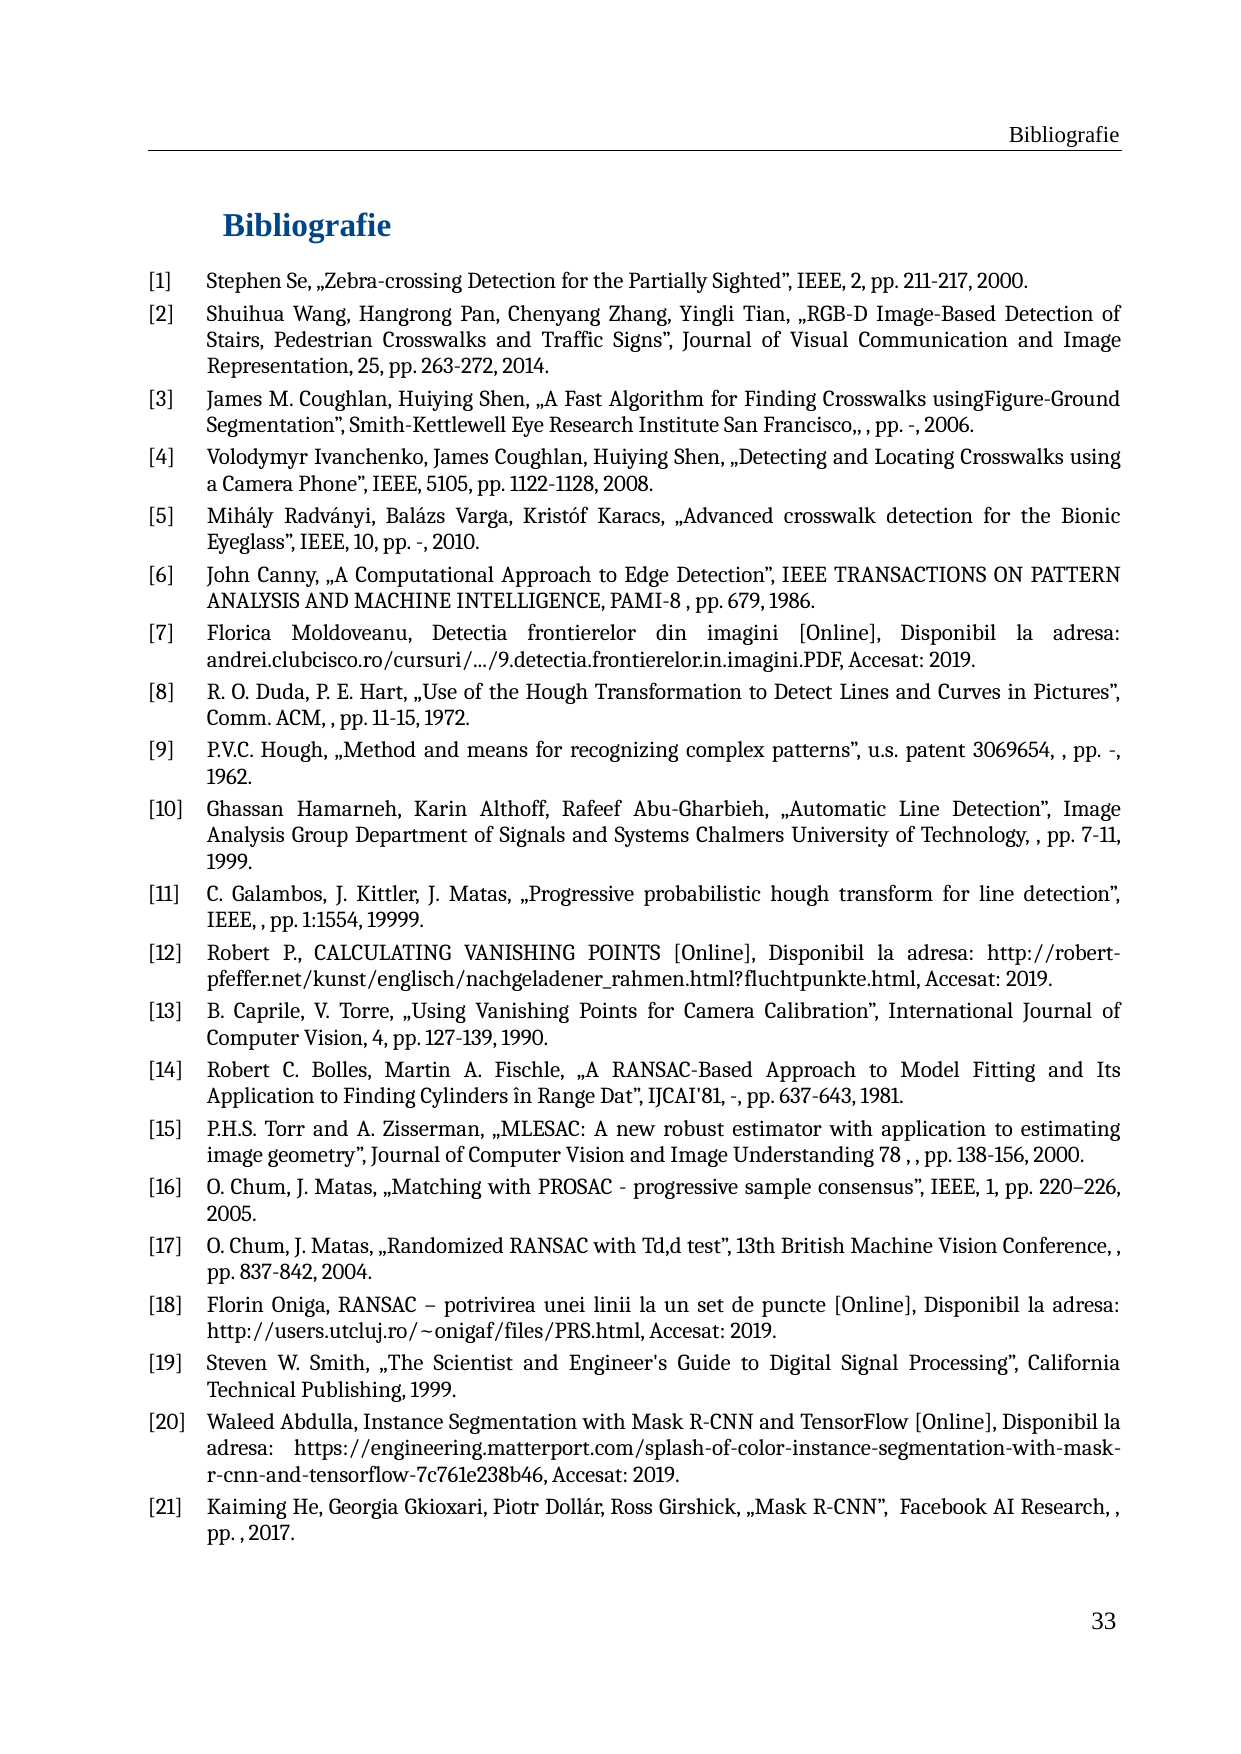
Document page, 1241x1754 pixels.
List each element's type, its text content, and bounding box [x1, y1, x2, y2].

text [2] Shuihua Wang, Hangrong Pan, Chenyang Zhang, Yingli Tian, „RGB-D Image-Based Detection of Stairs, Pedestrian Crosswalks and Traffic Signs”, Journal of Visual Communication and Image Representation, 25, pp. 263-272, 2014. [148, 300, 1122, 379]
text [3] James M. Coughlan, Huiying Shen, „A Fast Algorithm for Finding Crosswalks usingFigure-Ground Segmentation”, Smith-Kettlewell Eye Research Institute San Francisco,, , pp. -, 2006. [148, 385, 1122, 438]
text [9] P.V.C. Hough, „Method and means for recognizing complex patterns”, u.s. patent 3069654, , pp. -, 1962. [148, 737, 1122, 790]
text [13] B. Caprile, V. Torre, „Using Vanishing Points for Camera Calibration”, International Journal of Computer Vision, 4, pp. 127-139, 1990. [148, 998, 1122, 1051]
text [4] Volodymyr Ivanchenko, James Coughlan, Huiying Shen, „Detecting and Locating Crosswalks using a Camera Phone”, IEEE, 5105, pp. 1122-1128, 2008. [148, 444, 1122, 497]
text [6] John Canny, „A Computational Approach to Edge Detection”, IEEE TRANSACTIONS ON PATTERN ANALYSIS AND MACHINE INTELLIGENCE, PAMI-8 , pp. 679, 1986. [148, 561, 1122, 614]
text [18] Florin Oniga, RANSAC – potrivirea unei linii la un set de puncte [Online], Disponibil la adresa: http://users.utcluj.ro/~onigaf/files/PRS.html, Accesat: 2019. [148, 1291, 1122, 1344]
text [5] Mihály Radványi, Balázs Varga, Kristóf Karacs, „Advanced crosswalk detection for the Bionic Eyeglass”, IEEE, 10, pp. -, 2010. [148, 503, 1122, 555]
text [21] Kaiming He, Georgia Gkioxari, Piotr Dollár, Ross Girshick, „Mask R-CNN”, Facebook AI Research, , pp. , 2017. [148, 1494, 1122, 1546]
text [1] Stephen Se, „Zebra-crossing Detection for the Partially Sighted”, IEEE, 2, pp. 211-217, 2000. [148, 268, 1122, 294]
text [14] Robert C. Bolles, Martin A. Fischle, „A RANSAC-Based Approach to Model Fitting and Its Application to Finding Cylinders în Range Dat”, IJCAI'81, -, pp. 637-643, 1981. [148, 1057, 1122, 1109]
subtitle Bibliografie [148, 205, 1122, 243]
text [7] Florica Moldoveanu, Detectia frontierelor din imagini [Online], Disponibil la adresa: andrei.clubcisco.ro/cursuri/.../9.detectia.frontierelor.in.imagini.PDF, Accesat: 2019. [148, 620, 1122, 673]
text [15] P.H.S. Torr and A. Zisserman, „MLESAC: A new robust estimator with application to estimating image geometry”, Journal of Computer Vision and Image Understanding 78 , , pp. 138-156, 2000. [148, 1116, 1122, 1168]
text [8] R. O. Duda, P. E. Hart, „Use of the Hough Transformation to Detect Lines and Curves in Pictures”, Comm. ACM, , pp. 11-15, 1972. [148, 679, 1122, 731]
text [16] O. Chum, J. Matas, „Matching with PROSAC - progressive sample consensus”, IEEE, 1, pp. 220–226, 2005. [148, 1174, 1122, 1227]
text [11] C. Galambos, J. Kittler, J. Matas, „Progressive probabilistic hough transform for line detection”, IEEE, , pp. 1:1554, 19999. [148, 881, 1122, 934]
text [20] Waleed Abdulla, Instance Segmentation with Mask R-CNN and TensorFlow [Online], Disponibil la adresa: https://engineering.matterport.com/splash-of-color-instance-segmentation-with-mask-r-cnn-and-tensorflow-7c761e238b46, Accesat: 2019. [148, 1409, 1122, 1488]
text [10] Ghassan Hamarneh, Karin Althoff, Rafeef Abu-Gharbieh, „Automatic Line Detection”, Image Analysis Group Department of Signals and Systems Chalmers University of Technology, , pp. 7-11, 1999. [148, 796, 1122, 875]
text [19] Steven W. Smith, „The Scientist and Engineer's Guide to Digital Signal Processing”, California Technical Publishing, 1999. [148, 1350, 1122, 1403]
text [12] Robert P., CALCULATING VANISHING POINTS [Online], Disponibil la adresa: http://robert-pfeffer.net/kunst/englisch/nachgeladener_rahmen.html?fluchtpunkte.html, Accesat: 2019. [148, 939, 1122, 992]
text [17] O. Chum, J. Matas, „Randomized RANSAC with Td,d test”, 13th British Machine Vision Conference, , pp. 837-842, 2004. [148, 1233, 1122, 1286]
